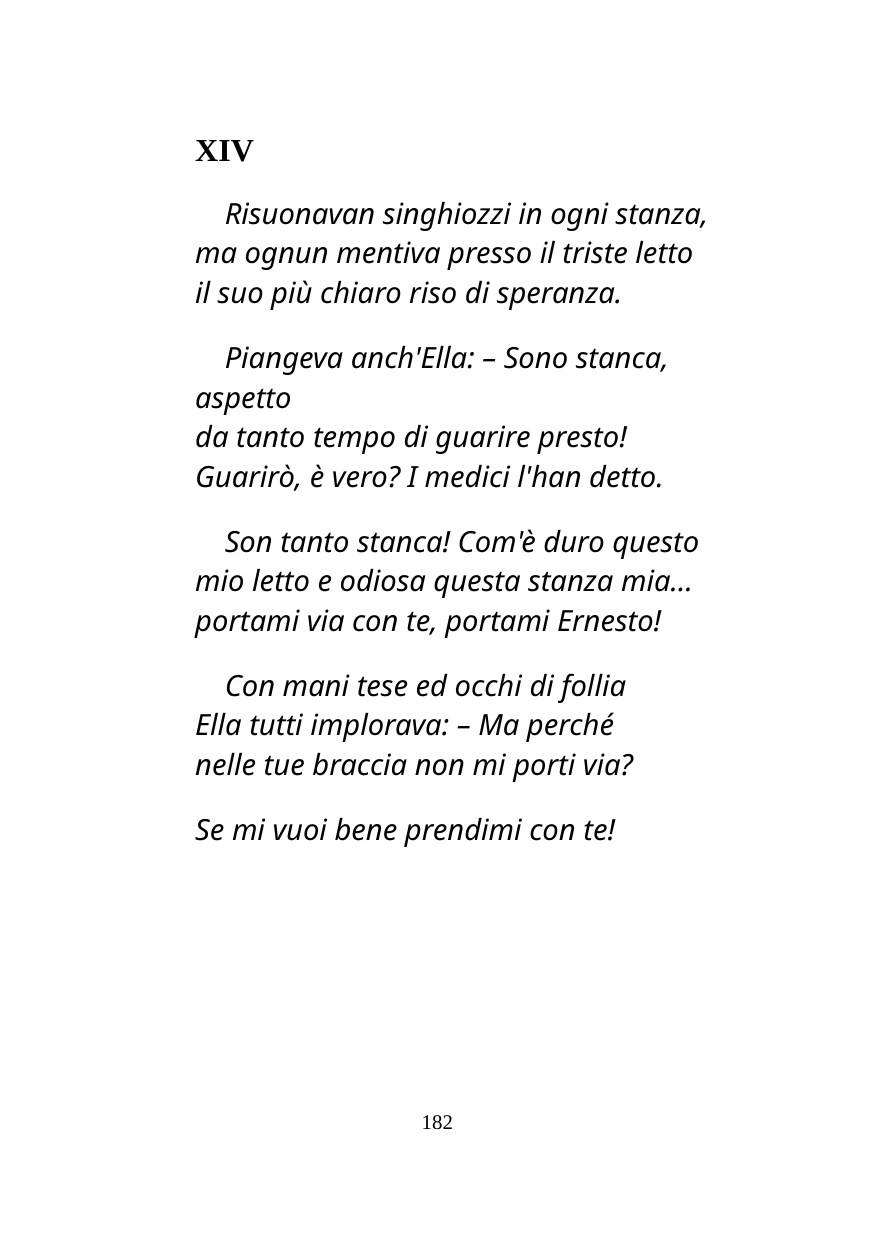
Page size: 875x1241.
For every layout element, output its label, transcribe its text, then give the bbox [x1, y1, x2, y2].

text Son tanto stanca! Com'è duro questo mio letto e odiosa questa stanza mia... portami via con te, portami Ernesto! [195, 521, 768, 640]
text Piangeva anch'Ella: – Sono stanca, aspetto da tanto tempo di guarire presto! Guarirò, è vero? I medici l'han detto. [195, 337, 768, 496]
text Se mi vuoi bene prendimi con te! [195, 809, 768, 849]
subtitle XIV [195, 131, 768, 168]
text Risuonavan singhiozzi in ogni stanza, ma ognun mentiva presso il triste letto il suo più chiaro riso di speranza. [195, 193, 768, 312]
text Con mani tese ed occhi di follia Ella tutti implorava: – Ma perché nelle tue braccia non mi porti via? [195, 665, 768, 784]
